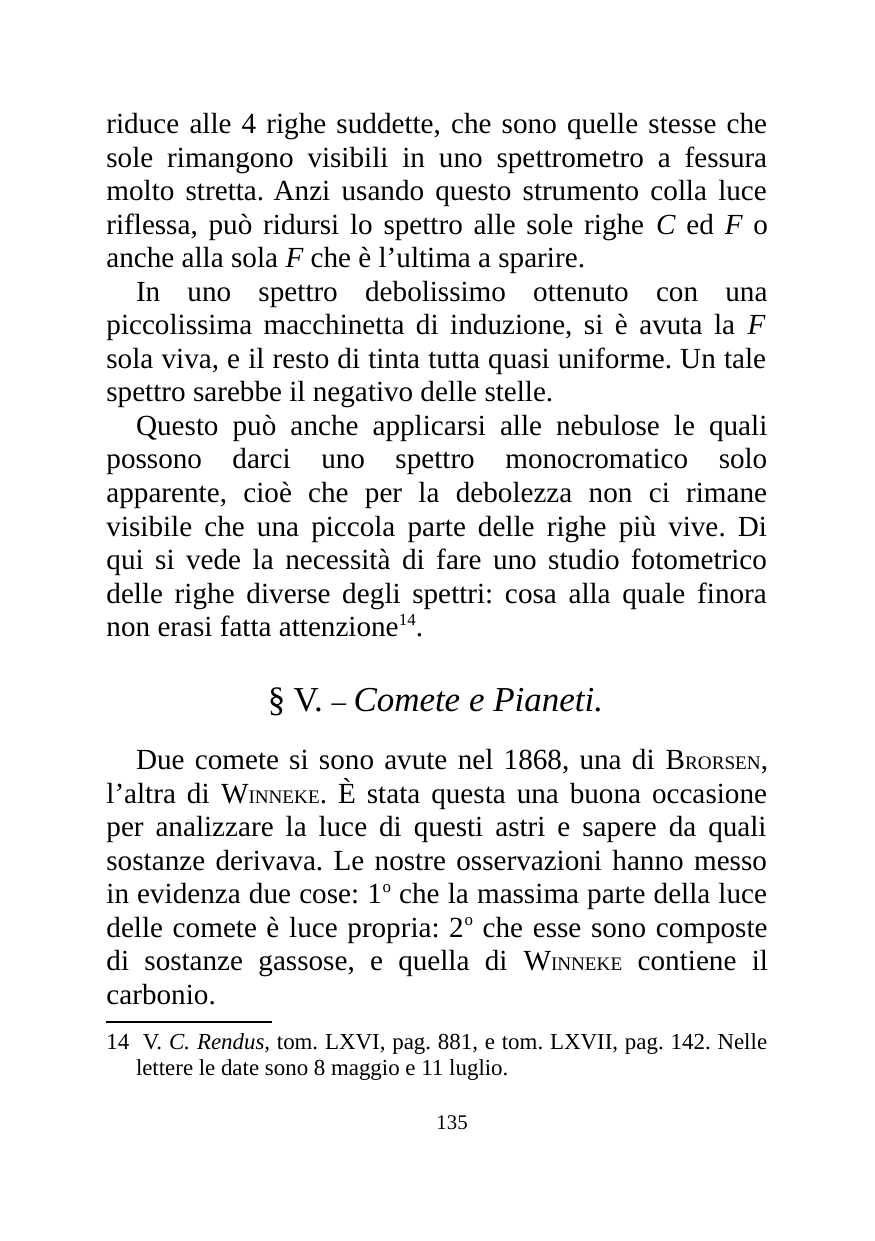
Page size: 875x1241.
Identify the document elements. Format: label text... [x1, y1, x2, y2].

text V. C. Rendus, tom. LXVI, pag. 881, e tom. LXVII, pag. 142. Nelle lettere le date sono 8 maggio e 11 luglio. [106, 1028, 768, 1080]
text Due comete si sono avute nel 1868, una di Brorsen, l’altra di Winneke. È stata questa una buona occasione per analizzare la luce di questi astri e sapere da quali sostanze derivava. Le nostre osservazioni hanno messo in evidenza due cose: 1o che la massima parte della luce delle comete è luce propria: 2o che esse sono composte di sostanze gassose, e quella di Winneke contiene il carbonio. [106, 742, 768, 1011]
subtitle § V. ‒ Comete e Pianeti. [106, 678, 768, 718]
text riduce alle 4 righe suddette, che sono quelle stesse che sole rimangono visibili in uno spettrometro a fessura molto stretta. Anzi usando questo strumento colla luce riflessa, può ridursi lo spettro alle sole righe C ed F o anche alla sola F che è l’ultima a sparire. [106, 106, 768, 274]
text Questo può anche applicarsi alle nebulose le quali possono darci uno spettro monocromatico solo apparente, cioè che per la debolezza non ci rimane visibile che una piccola parte delle righe più vive. Di qui si vede la necessità di fare uno studio fotometrico delle righe diverse degli spettri: cosa alla quale finora non erasi fatta attenzione. [106, 408, 768, 643]
text In uno spettro debolissimo ottenuto con una piccolissima macchinetta di induzione, si è avuta la F sola viva, e il resto di tinta tutta quasi uniforme. Un tale spettro sarebbe il negativo delle stelle. [106, 274, 768, 408]
